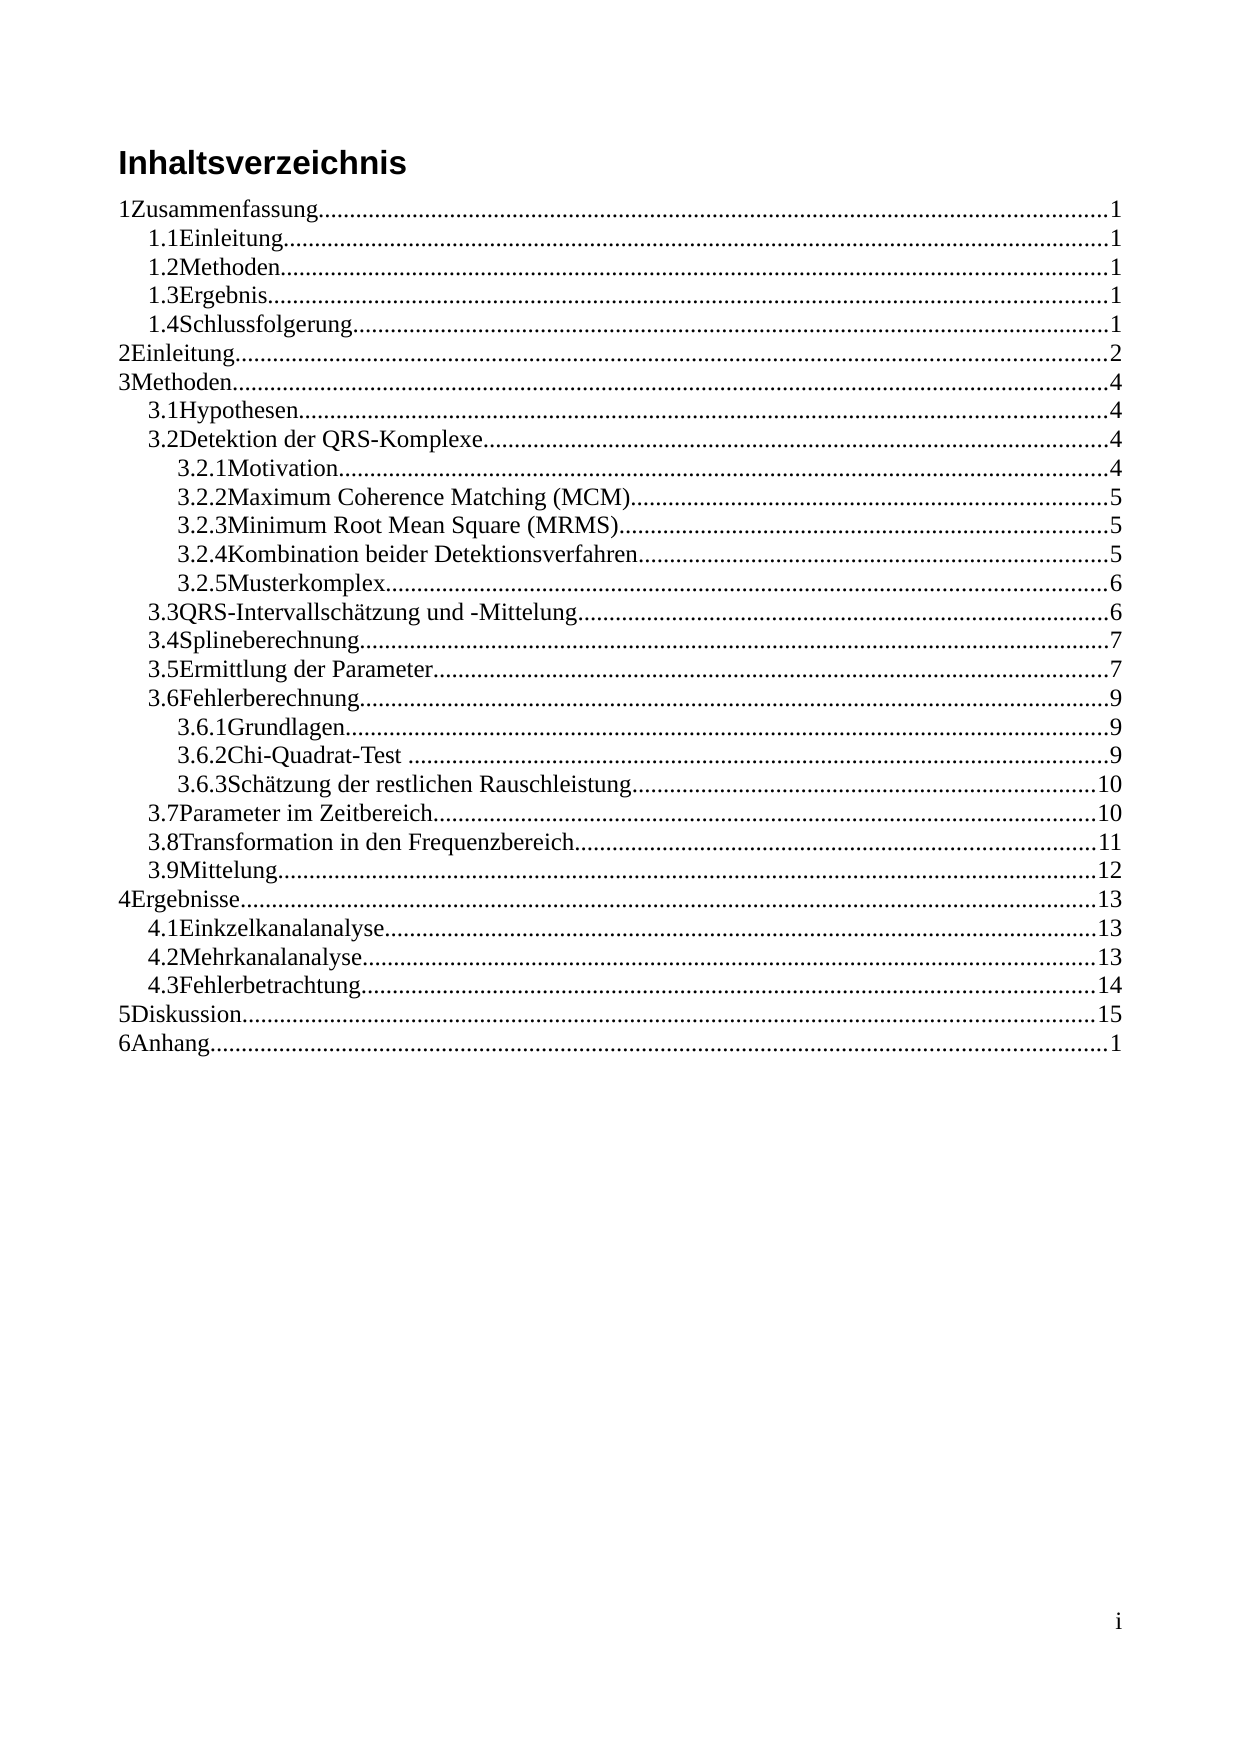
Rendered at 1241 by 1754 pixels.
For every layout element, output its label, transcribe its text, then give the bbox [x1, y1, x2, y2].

text 1.1Einleitung 1 [148, 223, 1122, 252]
text 6Anhang 1 [118, 1028, 1122, 1057]
text 4.2Mehrkanalanalyse 13 [148, 942, 1122, 970]
text 1.4Schlussfolgerung 1 [148, 309, 1122, 338]
text 3.9Mittelung 12 [148, 855, 1122, 884]
text 3.4Splineberechnung 7 [148, 625, 1122, 654]
text 3.2.1Motivation 4 [177, 453, 1122, 482]
text 3.6.1Grundlagen 9 [177, 712, 1122, 740]
text 3.5Ermittlung der Parameter 7 [148, 654, 1122, 683]
subtitle Inhaltsverzeichnis [118, 143, 1122, 182]
text 3.8Transformation in den Frequenzbereich 11 [148, 827, 1122, 855]
text 1Zusammenfassung 1 [118, 194, 1122, 223]
text 3.2.4Kombination beider Detektionsverfahren 5 [177, 539, 1122, 568]
text 3.2.2Maximum Coherence Matching (MCM) 5 [177, 482, 1122, 510]
text 3.1Hypothesen 4 [148, 395, 1122, 424]
text 3.7Parameter im Zeitbereich 10 [148, 798, 1122, 827]
text 3.6.2Chi-Quadrat-Test 9 [177, 740, 1122, 769]
text 1.3Ergebnis 1 [148, 280, 1122, 309]
text 3.3QRS-Intervallschätzung und -Mittelung 6 [148, 597, 1122, 625]
text 4Ergebnisse 13 [118, 884, 1122, 913]
text 3.2Detektion der QRS-Komplexe 4 [148, 424, 1122, 453]
text 4.1Einkzelkanalanalyse 13 [148, 913, 1122, 942]
text 1.2Methoden 1 [148, 252, 1122, 280]
text 2Einleitung 2 [118, 338, 1122, 367]
text 3Methoden 4 [118, 367, 1122, 395]
text 3.6Fehlerberechnung 9 [148, 683, 1122, 712]
text 3.2.3Minimum Root Mean Square (MRMS) 5 [177, 510, 1122, 539]
text 3.2.5Musterkomplex 6 [177, 568, 1122, 597]
text 3.6.3Schätzung der restlichen Rauschleistung 10 [177, 769, 1122, 798]
text 5Diskussion 15 [118, 999, 1122, 1028]
text 4.3Fehlerbetrachtung 14 [148, 970, 1122, 999]
